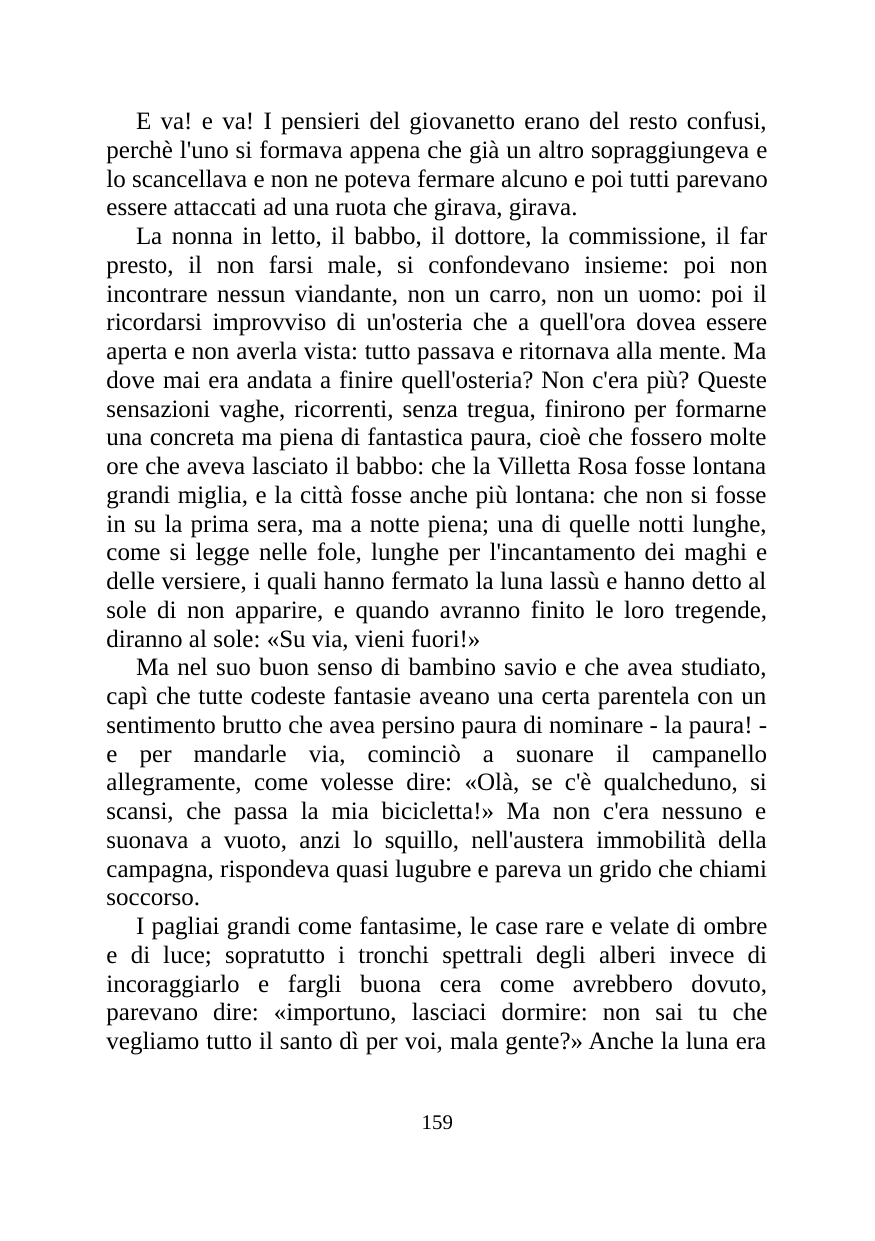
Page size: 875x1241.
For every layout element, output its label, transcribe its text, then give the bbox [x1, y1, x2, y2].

text La nonna in letto, il babbo, il dottore, la commissione, il far presto, il non farsi male, si confondevano insieme: poi non incontrare nessun viandante, non un carro, non un uomo: poi il ricordarsi improvviso di un'osteria che a quell'ora dovea essere aperta e non averla vista: tutto passava e ritornava alla mente. Ma dove mai era andata a finire quell'osteria? Non c'era più? Queste sensazioni vaghe, ricorrenti, senza tregua, finirono per formarne una concreta ma piena di fantastica paura, cioè che fossero molte ore che aveva lasciato il babbo: che la Villetta Rosa fosse lontana grandi miglia, e la città fosse anche più lontana: che non si fosse in su la prima sera, ma a notte piena; una di quelle notti lunghe, come si legge nelle fole, lunghe per l'incantamento dei maghi e delle versiere, i quali hanno fermato la luna lassù e hanno detto al sole di non apparire, e quando avranno finito le loro tregende, diranno al sole: «Su via, vieni fuori!» [106, 221, 768, 652]
text Ma nel suo buon senso di bambino savio e che avea studiato, capì che tutte codeste fantasie aveano una certa parentela con un sentimento brutto che avea persino paura di nominare - la paura! - e per mandarle via, cominciò a suonare il campanello allegramente, come volesse dire: «Olà, se c'è qualcheduno, si scansi, che passa la mia bicicletta!» Ma non c'era nessuno e suonava a vuoto, anzi lo squillo, nell'austera immobilità della campagna, rispondeva quasi lugubre e pareva un grido che chiami soccorso. [106, 652, 768, 911]
text I pagliai grandi come fantasime, le case rare e velate di ombre e di luce; sopratutto i tronchi spettrali degli alberi invece di incoraggiarlo e fargli buona cera come avrebbero dovuto, parevano dire: «importuno, lasciaci dormire: non sai tu che vegliamo tutto il santo dì per voi, mala gente?» Anche la luna era [106, 911, 768, 1055]
text E va! e va! I pensieri del giovanetto erano del resto confusi, perchè l'uno si formava appena che già un altro sopraggiungeva e lo scancellava e non ne poteva fermare alcuno e poi tutti parevano essere attaccati ad una ruota che girava, girava. [106, 106, 768, 221]
